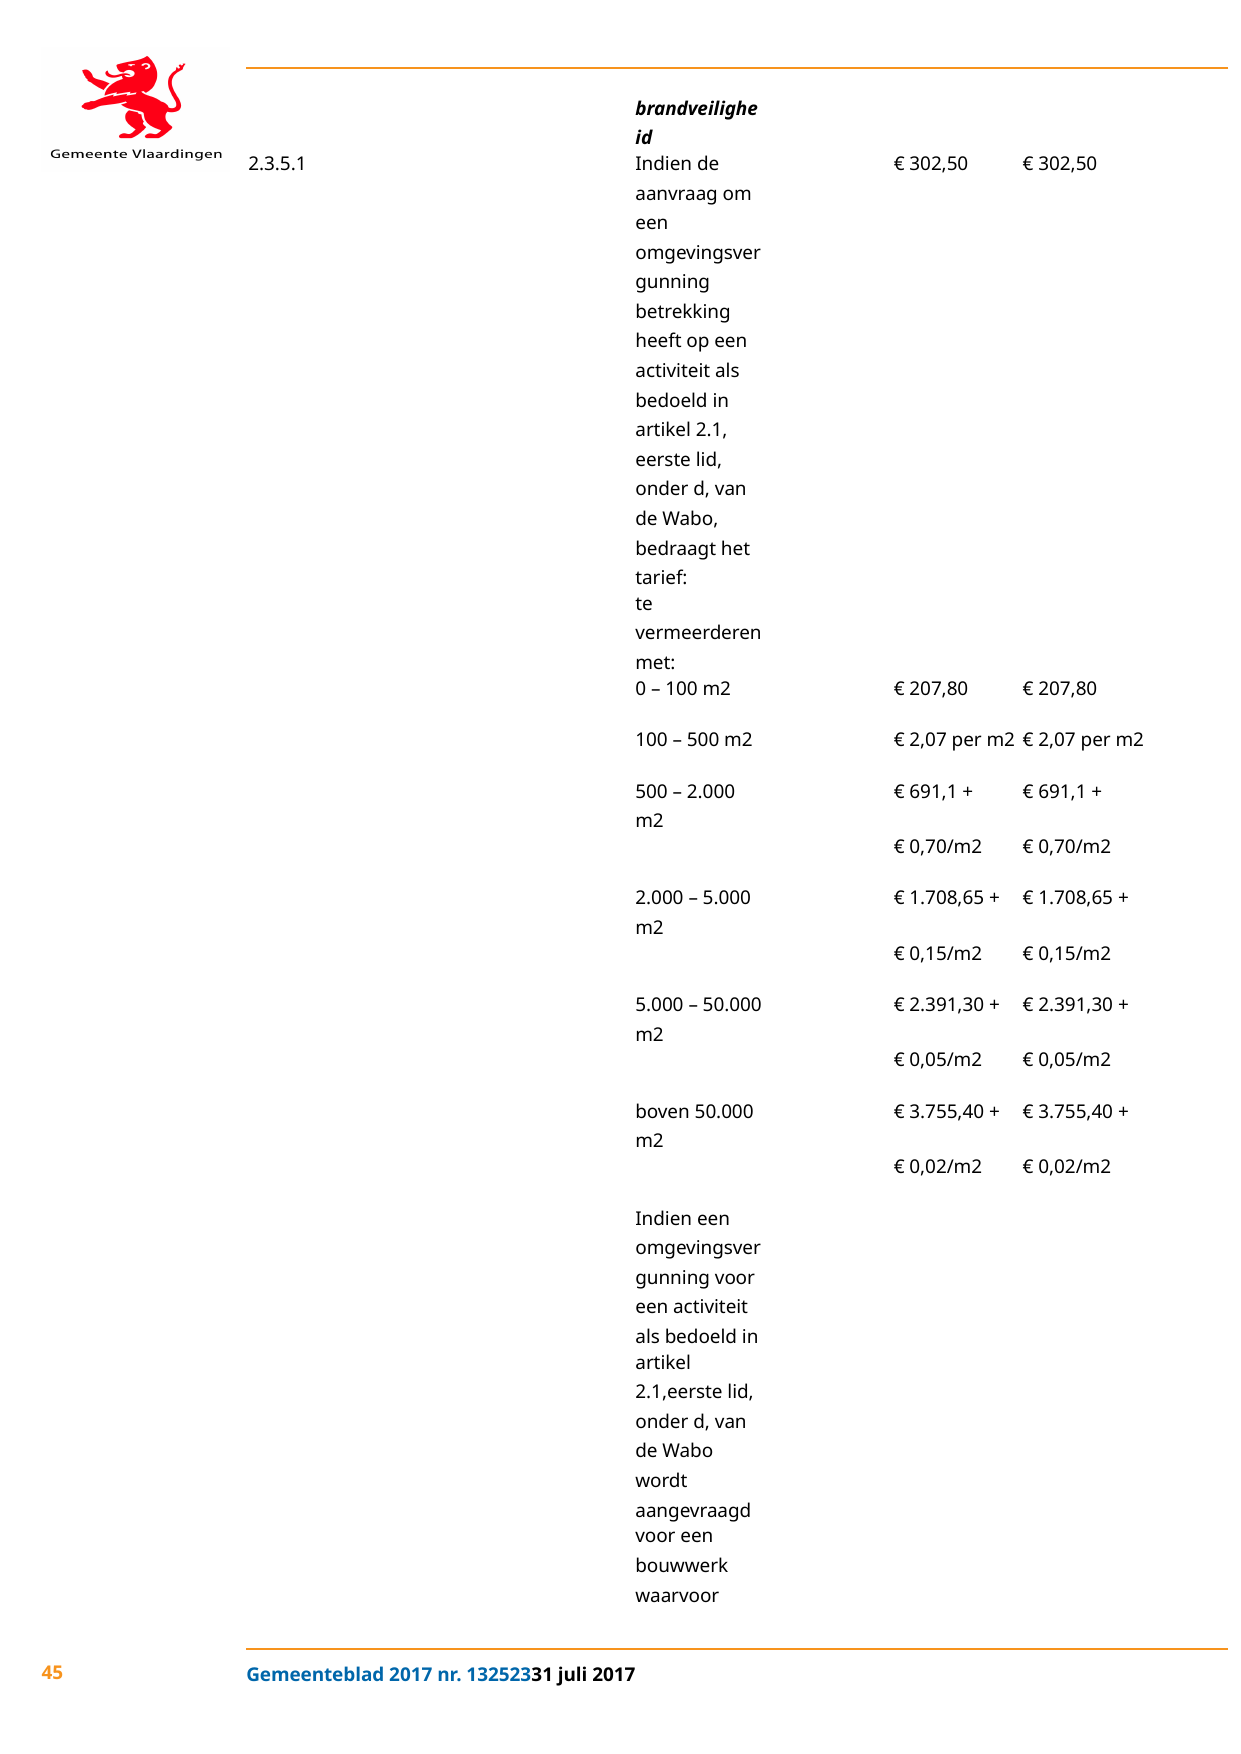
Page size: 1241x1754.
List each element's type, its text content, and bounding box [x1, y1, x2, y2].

table_cell [764, 1047, 893, 1072]
table_cell [506, 726, 635, 752]
table_cell € 0,70/m2 [894, 833, 1022, 859]
table_cell [506, 1098, 635, 1153]
table_cell [635, 701, 764, 726]
table_cell € 0,05/m2 [894, 1047, 1022, 1072]
table_cell [377, 859, 506, 884]
table_cell € 302,50 [1023, 150, 1152, 590]
table_cell € 0,15/m2 [894, 940, 1022, 966]
table_cell boven 50.000 m2 [635, 1098, 764, 1153]
table_cell [764, 778, 893, 833]
table_cell € 0,05/m2 [1023, 1047, 1152, 1072]
table_cell [894, 752, 1022, 778]
table_cell [248, 778, 377, 833]
table_cell [1023, 1179, 1152, 1205]
table_cell [506, 590, 635, 675]
table_cell 0 – 100 m2 [635, 675, 764, 701]
table_cell [1023, 752, 1152, 778]
table_cell € 691,1 + [1023, 778, 1152, 833]
table_cell [248, 1098, 377, 1153]
table_cell € 691,1 + [894, 778, 1022, 833]
table_cell [377, 778, 506, 833]
table_cell [635, 966, 764, 991]
table_cell [894, 859, 1022, 884]
table_cell [248, 726, 377, 752]
table_cell € 0,02/m2 [1023, 1154, 1152, 1179]
table_cell 500 – 2.000 m2 [635, 778, 764, 833]
table_cell brandveiligheid [635, 95, 764, 150]
table_cell [764, 833, 893, 859]
table_cell [764, 701, 893, 726]
table_cell [894, 1205, 1022, 1349]
table_cell [248, 833, 377, 859]
table_cell [894, 95, 1022, 150]
table_cell [506, 991, 635, 1047]
table_cell [506, 675, 635, 701]
table_cell [764, 1205, 893, 1349]
table_cell [1023, 859, 1152, 884]
table_cell [764, 150, 893, 590]
table_cell [764, 1073, 893, 1098]
table_cell artikel 2.1,eerste lid, onder d, van de Wabo wordt aangevraagd [635, 1349, 764, 1523]
table_cell [764, 590, 893, 675]
table_cell [506, 1047, 635, 1072]
table_cell [1023, 1523, 1152, 1607]
table_cell [377, 885, 506, 940]
table_cell [764, 1523, 893, 1607]
table_cell [377, 1154, 506, 1179]
table_cell [764, 859, 893, 884]
table_cell [764, 1349, 893, 1523]
table_cell Indien een omgevingsvergunning voor een activiteit als bedoeld in [635, 1205, 764, 1349]
table_cell [377, 150, 506, 590]
table_cell € 1.708,65 + [1023, 885, 1152, 940]
table_cell [506, 833, 635, 859]
table_cell [635, 859, 764, 884]
table_cell [377, 752, 506, 778]
table_cell [506, 701, 635, 726]
table_cell [248, 859, 377, 884]
table_cell [248, 1179, 377, 1205]
table_cell [764, 726, 893, 752]
table_cell [635, 1154, 764, 1179]
table_cell [377, 833, 506, 859]
table_cell [764, 752, 893, 778]
table_cell [1023, 95, 1152, 150]
table_cell € 3.755,40 + [894, 1098, 1022, 1153]
table_cell [506, 752, 635, 778]
table_cell [506, 940, 635, 966]
table_cell [248, 1154, 377, 1179]
table_cell [506, 1179, 635, 1205]
table_cell [248, 752, 377, 778]
table_cell [377, 1047, 506, 1072]
table_cell [248, 701, 377, 726]
table_cell [1023, 1205, 1152, 1349]
table_cell [764, 991, 893, 1047]
table_cell [506, 1349, 635, 1523]
table_cell [894, 1073, 1022, 1098]
table_cell [894, 1523, 1022, 1607]
table_cell [635, 1073, 764, 1098]
table_cell [377, 991, 506, 1047]
table_cell [248, 1047, 377, 1072]
table_cell [764, 885, 893, 940]
table_cell [377, 1349, 506, 1523]
table_cell [1023, 1073, 1152, 1098]
table_cell € 2,07 per m2 [1023, 726, 1152, 752]
table_cell [248, 675, 377, 701]
table_cell [764, 940, 893, 966]
table_cell [248, 1073, 377, 1098]
table_cell [248, 940, 377, 966]
table_cell [1023, 701, 1152, 726]
table_cell [894, 701, 1022, 726]
table_cell [248, 966, 377, 991]
table_cell [377, 1073, 506, 1098]
table_cell [506, 859, 635, 884]
table_cell € 0,02/m2 [894, 1154, 1022, 1179]
table_cell [506, 1205, 635, 1349]
table_cell [377, 726, 506, 752]
table_cell [894, 1179, 1022, 1205]
table_cell [248, 1349, 377, 1523]
table_cell [377, 1523, 506, 1607]
table_cell [506, 1154, 635, 1179]
table_cell [764, 675, 893, 701]
table_cell [635, 752, 764, 778]
table_cell 100 – 500 m2 [635, 726, 764, 752]
table_cell € 3.755,40 + [1023, 1098, 1152, 1153]
table_cell voor een bouwwerk waarvoor [635, 1523, 764, 1607]
table_cell [764, 1179, 893, 1205]
table_cell [764, 95, 893, 150]
table_cell 2.000 – 5.000 m2 [635, 885, 764, 940]
picture [41, 47, 231, 172]
table_cell € 2.391,30 + [1023, 991, 1152, 1047]
table_cell [377, 966, 506, 991]
table_cell 2.3.5.1 [248, 150, 377, 590]
table_cell [894, 590, 1022, 675]
table_cell € 1.708,65 + [894, 885, 1022, 940]
table_cell [248, 991, 377, 1047]
table_cell [377, 590, 506, 675]
table_cell [377, 701, 506, 726]
table_cell [764, 1154, 893, 1179]
table_cell € 207,80 [1023, 675, 1152, 701]
table_cell € 302,50 [894, 150, 1022, 590]
table_cell te vermeerderen met: [635, 590, 764, 675]
table_cell [506, 95, 635, 150]
table_cell Indien de aanvraag om een omgevingsvergunning betrekking heeft op een activiteit als bedoeld in artikel 2.1, eerste lid, onder d, van de Wabo, bedraagt het tarief: [635, 150, 764, 590]
table_cell [248, 590, 377, 675]
table_cell [248, 1523, 377, 1607]
table_cell [1023, 590, 1152, 675]
table_cell [377, 1205, 506, 1349]
table_cell [248, 95, 377, 150]
table_cell [506, 778, 635, 833]
table_cell € 0,15/m2 [1023, 940, 1152, 966]
table_cell [506, 1523, 635, 1607]
table_cell [377, 940, 506, 966]
table_cell [635, 1047, 764, 1072]
table_cell [248, 1205, 377, 1349]
table_cell [635, 940, 764, 966]
table_cell [377, 1179, 506, 1205]
table_cell [1023, 1349, 1152, 1523]
table_cell [764, 1098, 893, 1153]
table_cell [894, 966, 1022, 991]
table_cell [635, 833, 764, 859]
table_cell [894, 1349, 1022, 1523]
table_cell [635, 1179, 764, 1205]
table_cell [764, 966, 893, 991]
table_cell [1023, 966, 1152, 991]
table_cell [506, 1073, 635, 1098]
table_cell € 207,80 [894, 675, 1022, 701]
table_cell 5.000 – 50.000 m2 [635, 991, 764, 1047]
table_cell [377, 95, 506, 150]
table_cell € 2,07 per m2 [894, 726, 1022, 752]
table_cell € 0,70/m2 [1023, 833, 1152, 859]
table_cell [377, 1098, 506, 1153]
table_cell [377, 675, 506, 701]
table_cell [506, 885, 635, 940]
table_cell [506, 966, 635, 991]
table_cell [248, 885, 377, 940]
table_cell [506, 150, 635, 590]
table_cell € 2.391,30 + [894, 991, 1022, 1047]
